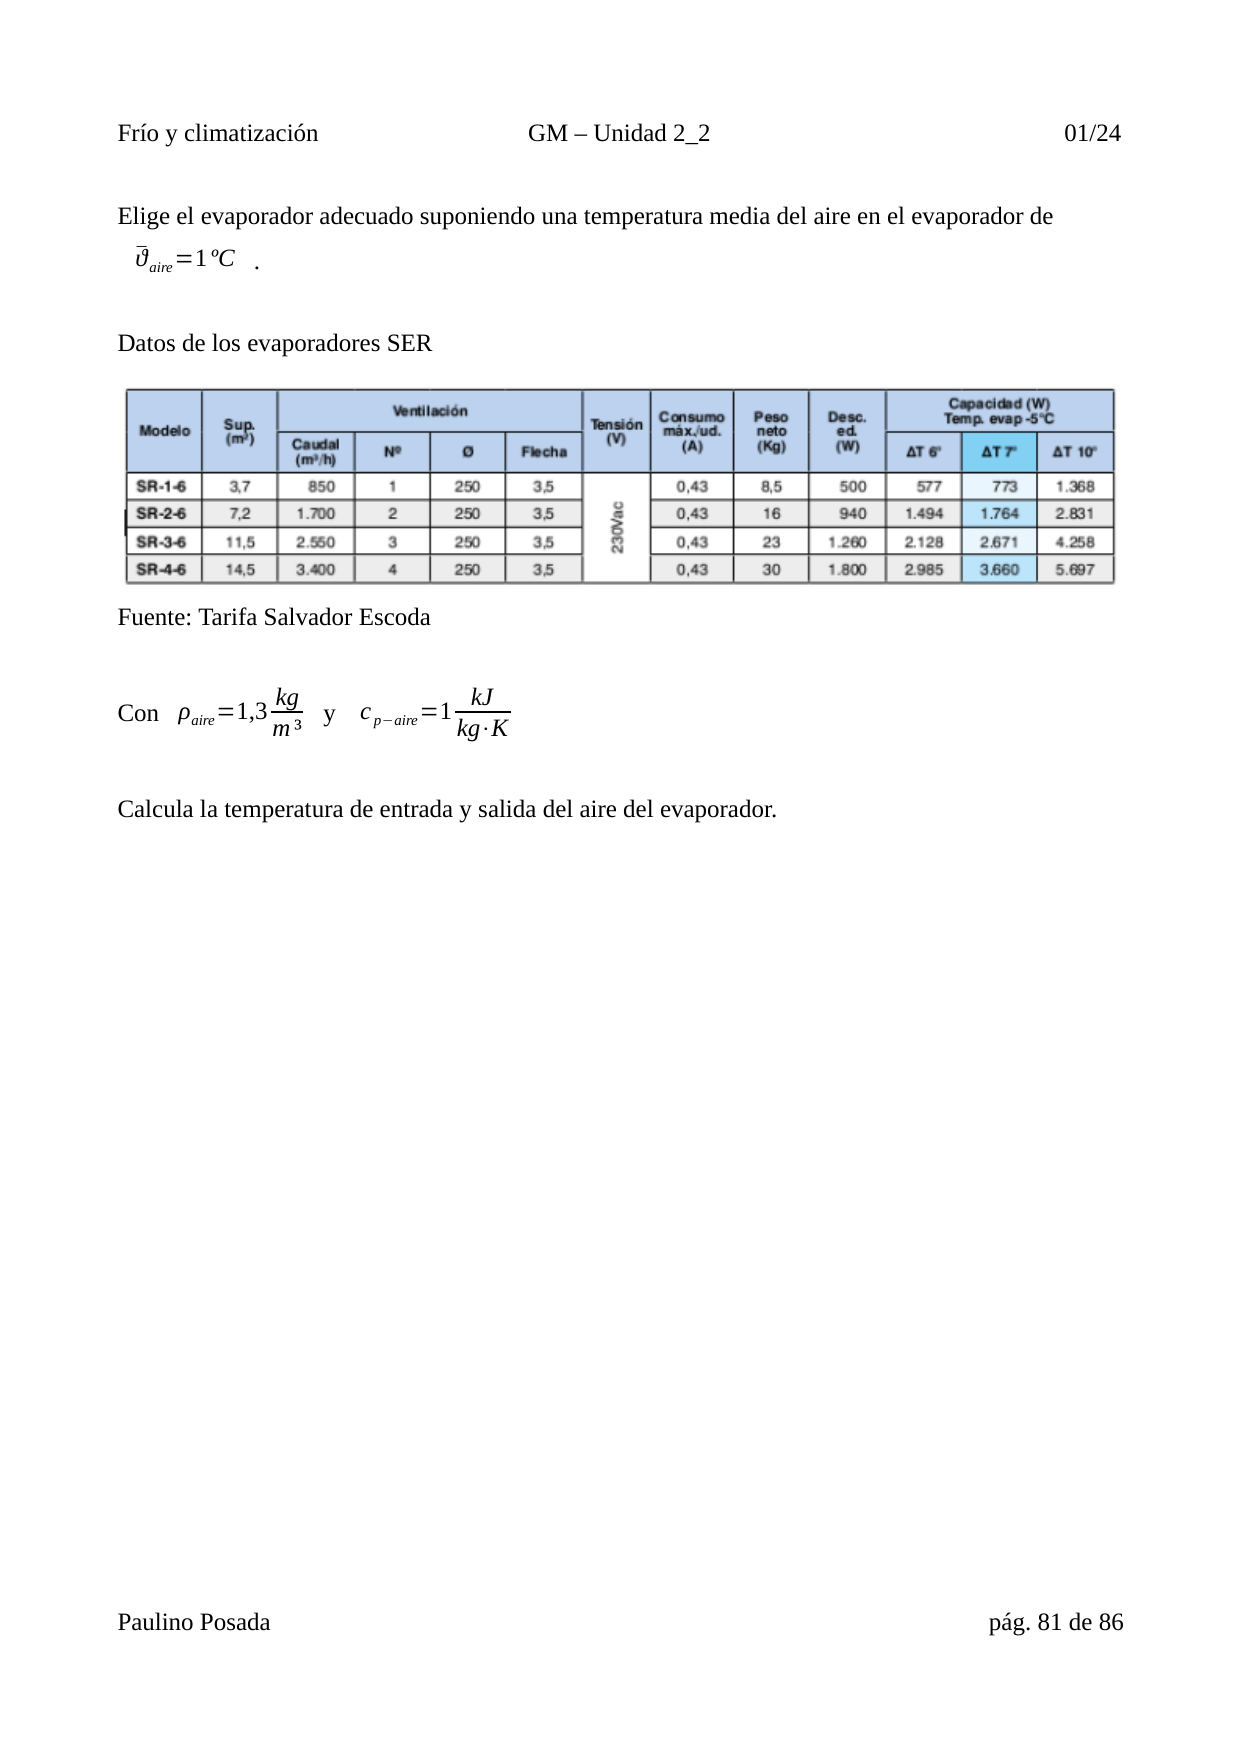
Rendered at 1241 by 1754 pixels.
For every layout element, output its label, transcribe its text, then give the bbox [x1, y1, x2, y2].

text Cony [117, 683, 1123, 742]
text Fuente: Tarifa Salvador Escoda [117, 588, 1123, 631]
text Elige el evaporador adecuado suponiendo una temperatura media del aire en el evaporador de . [117, 201, 1123, 276]
text Calcula la temperatura de entrada y salida del aire del evaporador. [117, 794, 1123, 823]
picture [120, 383, 1121, 588]
text Datos de los evaporadores SER [117, 328, 1123, 356]
